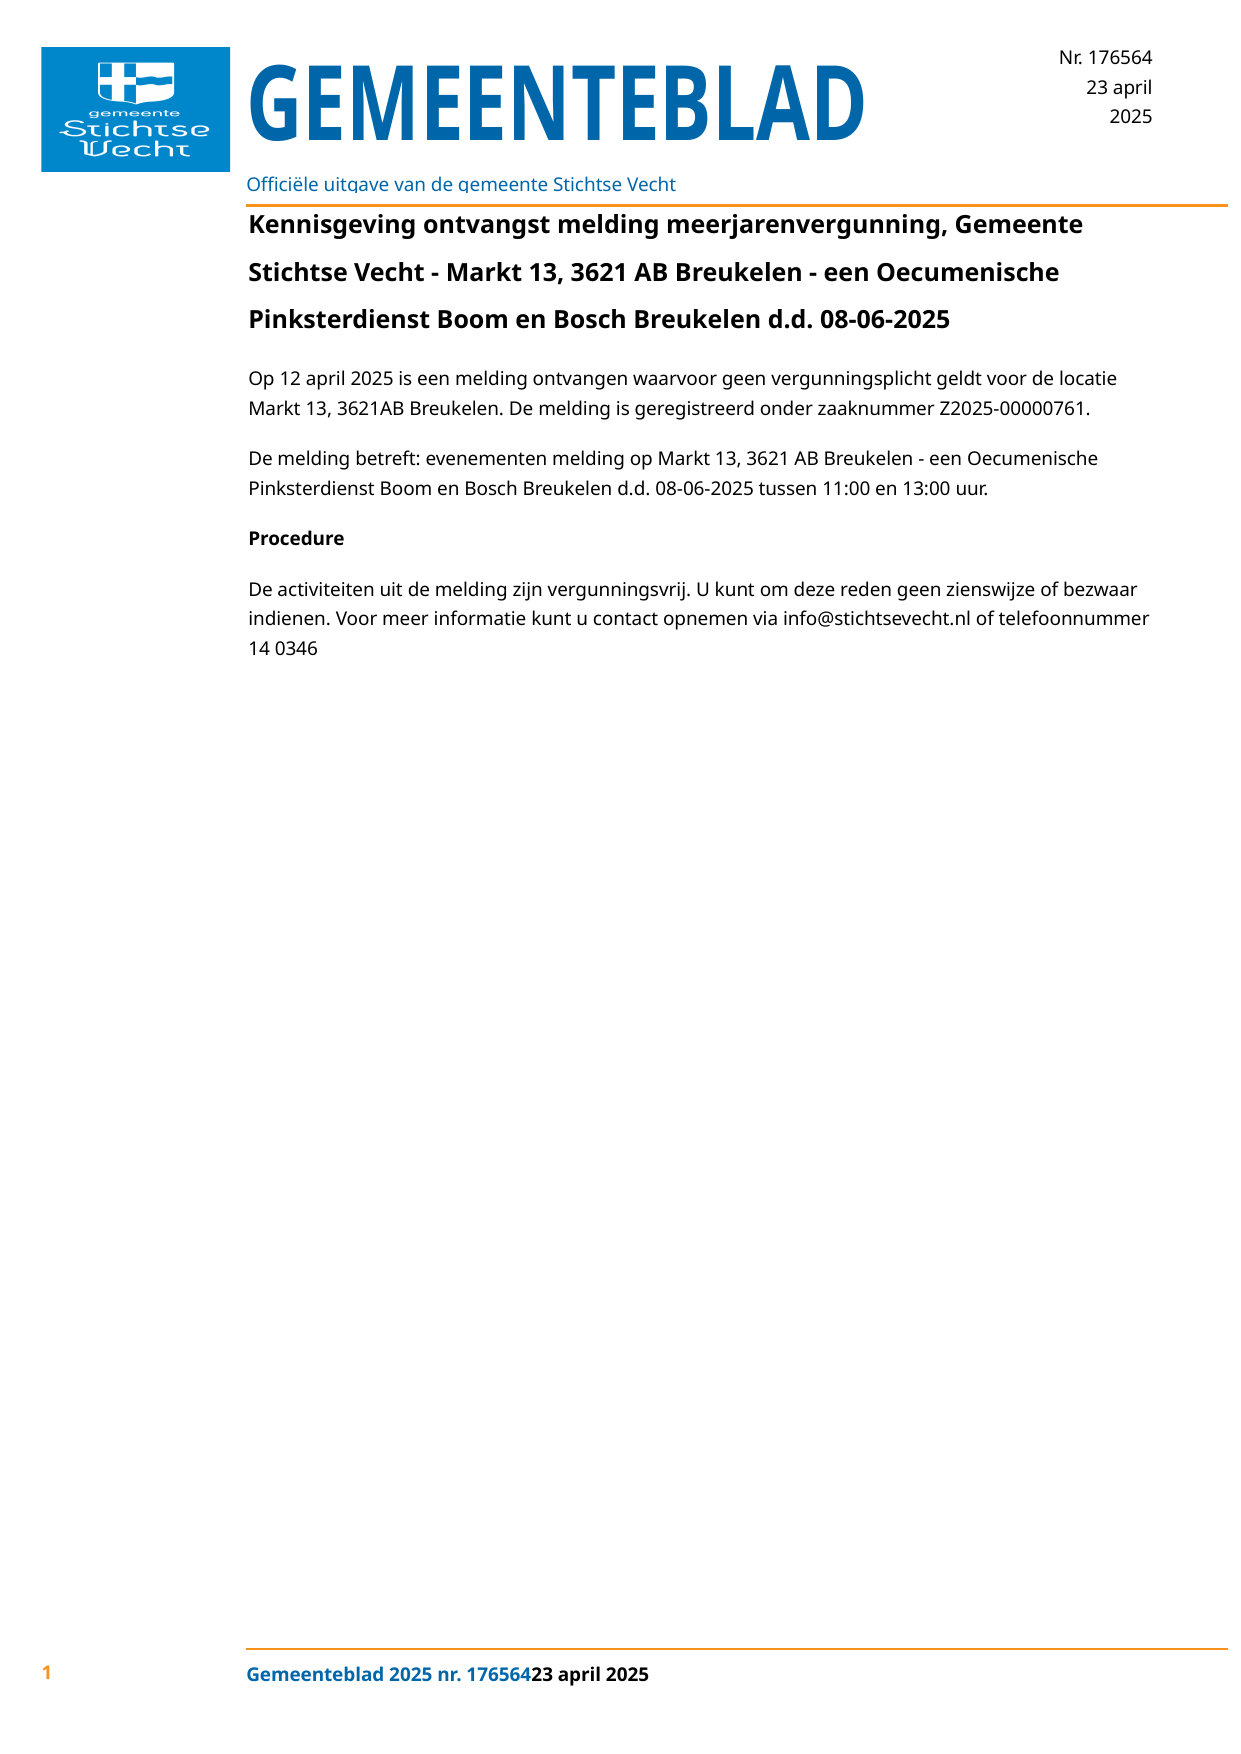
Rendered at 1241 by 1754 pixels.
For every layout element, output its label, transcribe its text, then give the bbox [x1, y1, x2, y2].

text Op 12 april 2025 is een melding ontvangen waarvoor geen vergunningsplicht geldt voor de locatie Markt 13, 3621AB Breukelen. De melding is geregistreerd onder zaaknummer Z2025-00000761. [248, 366, 1152, 421]
picture [137, 63, 174, 103]
text Kennisgeving ontvangst melding meerjarenvergunning, Gemeente Stichtse Vecht - Markt 13, 3621 AB Breukelen - een Oecumenische Pinksterdienst Boom en Bosch Breukelen d.d. 08-06-2025 [248, 207, 1152, 336]
text Procedure [248, 526, 1152, 551]
text De activiteiten uit de melding zijn vergunningsvrij. U kunt om deze reden geen zienswijze of bezwaar indienen. Voor meer informatie kunt u contact opnemen via info@stichtsevecht.nl of telefoonnummer 14 0346 [248, 576, 1152, 661]
text De melding betreft: evenementen melding op Markt 13, 3621 AB Breukelen - een Oecumenische Pinksterdienst Boom en Bosch Breukelen d.d. 08-06-2025 tussen 11:00 en 13:00 uur. [248, 446, 1152, 501]
picture [99, 63, 135, 101]
